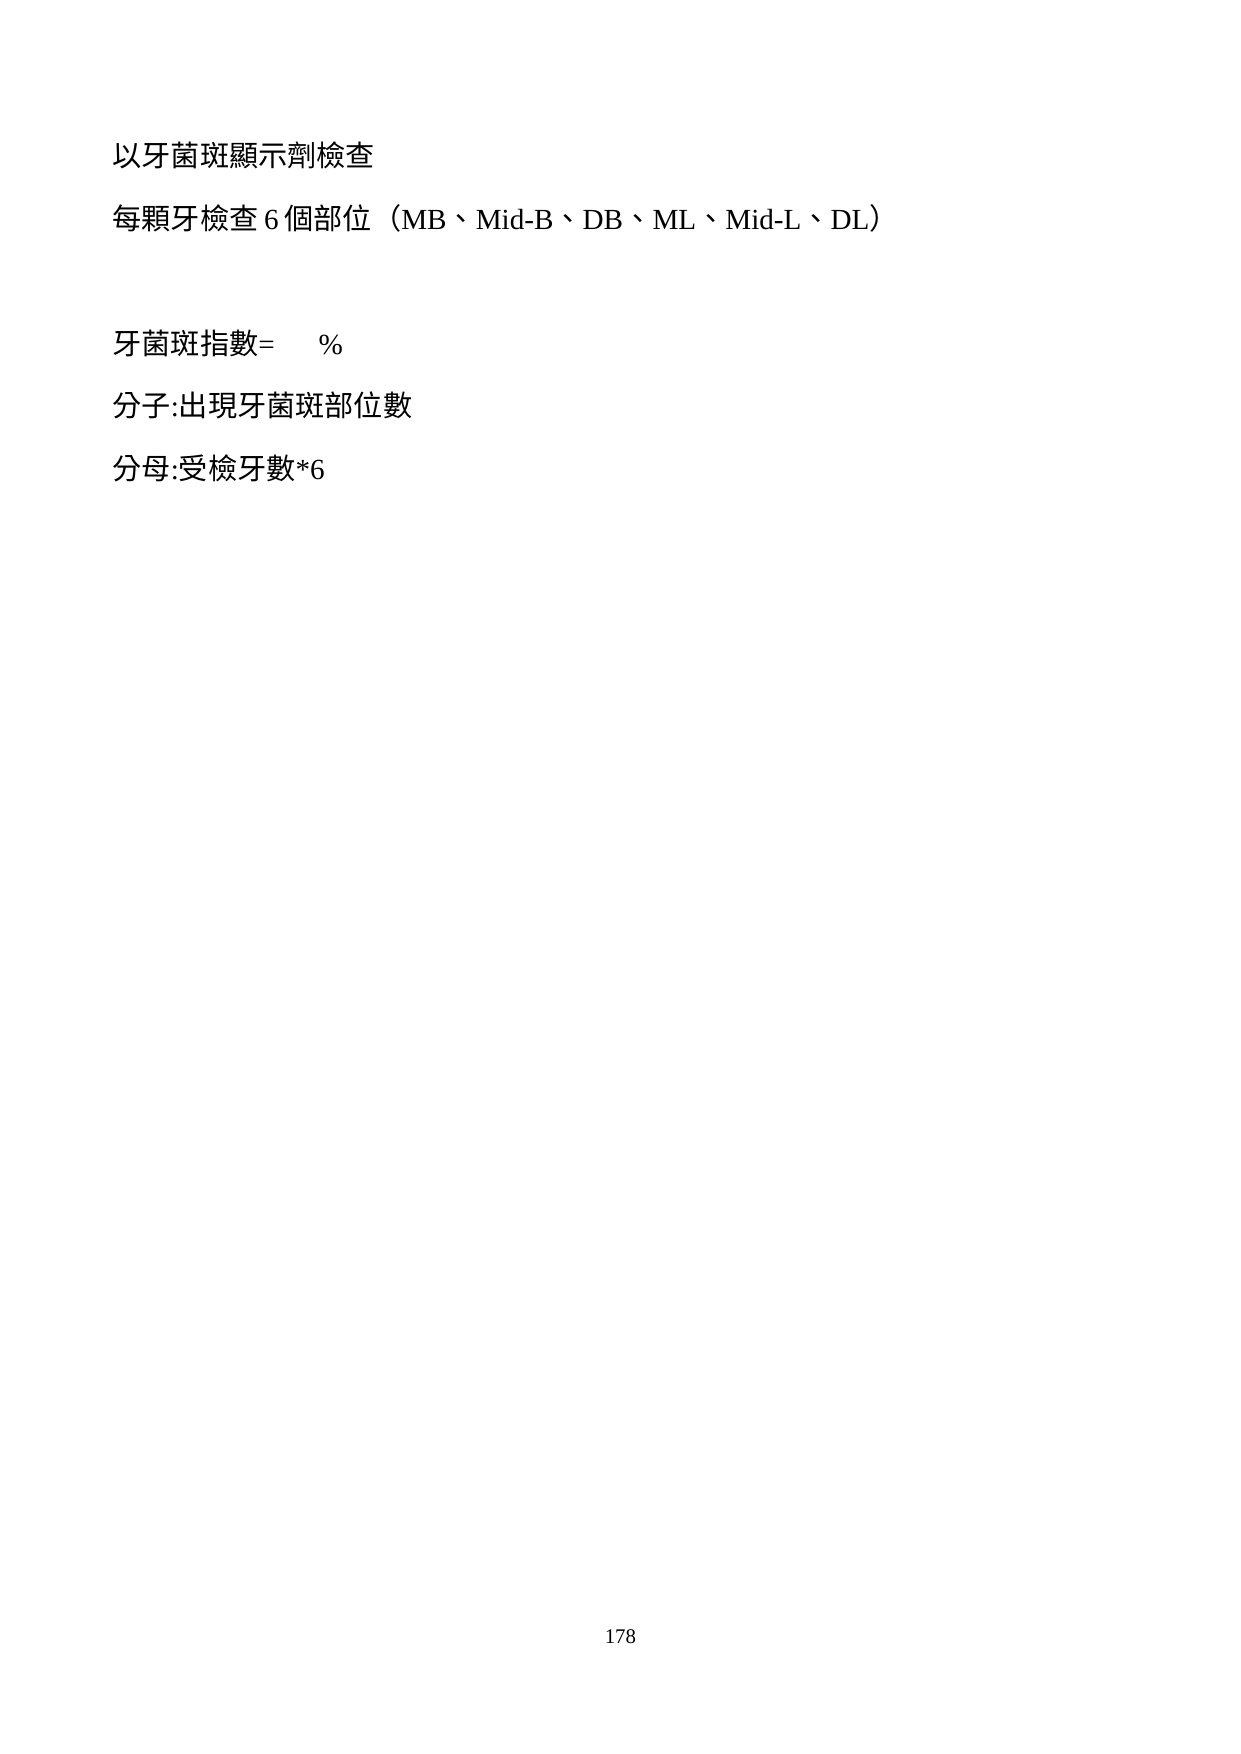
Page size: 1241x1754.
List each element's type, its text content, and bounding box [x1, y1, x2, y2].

text 以牙菌斑顯示劑檢查 [112, 112, 1128, 175]
text 每顆牙檢查6個部位（MB、Mid-B、DB、ML、Mid-L、DL） [112, 175, 1128, 237]
text 分子:出現牙菌斑部位數 [112, 362, 1128, 425]
text 分母:受檢牙數*6 [112, 425, 1128, 487]
text 牙菌斑指數= % [112, 300, 1128, 362]
